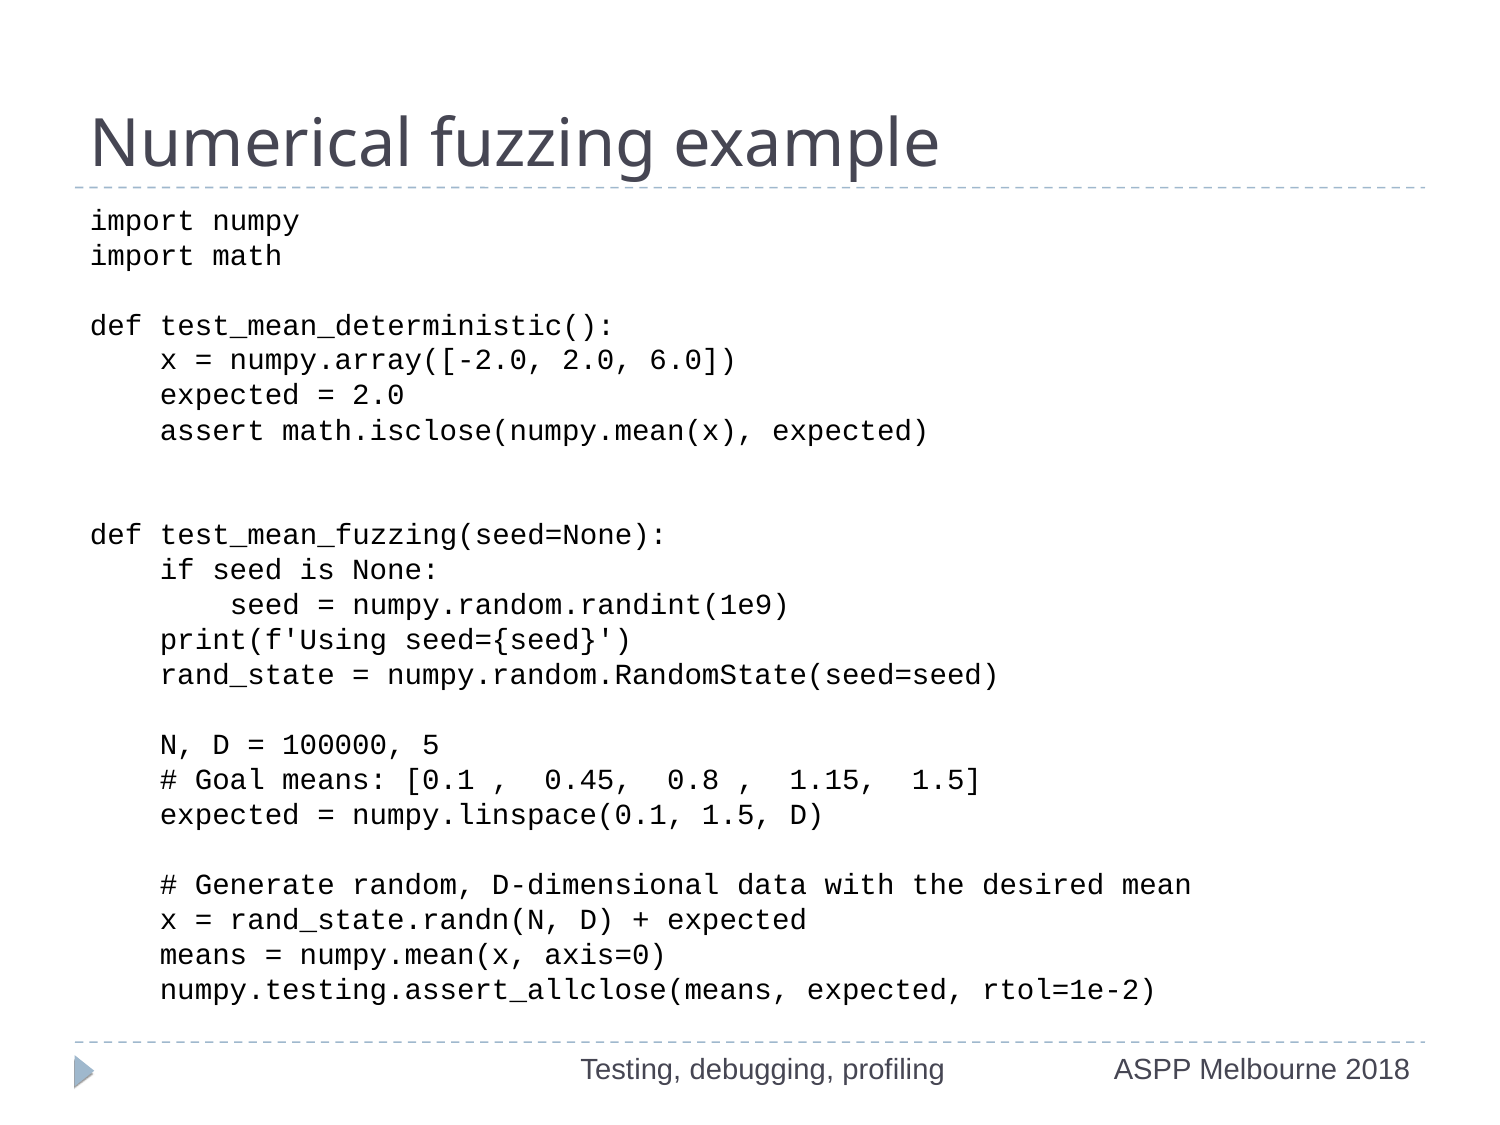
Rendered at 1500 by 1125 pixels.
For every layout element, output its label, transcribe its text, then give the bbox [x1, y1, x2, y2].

title Numerical fuzzing example [75, 24, 1425, 188]
footer Testing, debugging, profiling [475, 1042, 1051, 1103]
slide_number ASPP Melbourne 2018 [1051, 1042, 1426, 1103]
list import numpy import math def test_mean_deterministic(): x = numpy.array([-2.0, 2.0, 6.0]) expected = 2.0 assert math.isclose(numpy.mean(x), expected) def test_mean_fuzzing(seed=None): if seed is None: seed = numpy.random.randint(1e9) print(f'Using seed={seed}') rand_state = numpy.random.RandomState(seed=seed) N, D = 100000, 5 # Goal means: [0.1 , 0.45, 0.8 , 1.15, 1.5] expected = numpy.linspace(0.1, 1.5, D) # Generate random, D-dimensional data with the desired mean x = rand_state.randn(N, D) + expected means = numpy.mean(x, axis=0) numpy.testing.assert_allclose(means, expected, rtol=1e-2) [75, 193, 1425, 961]
